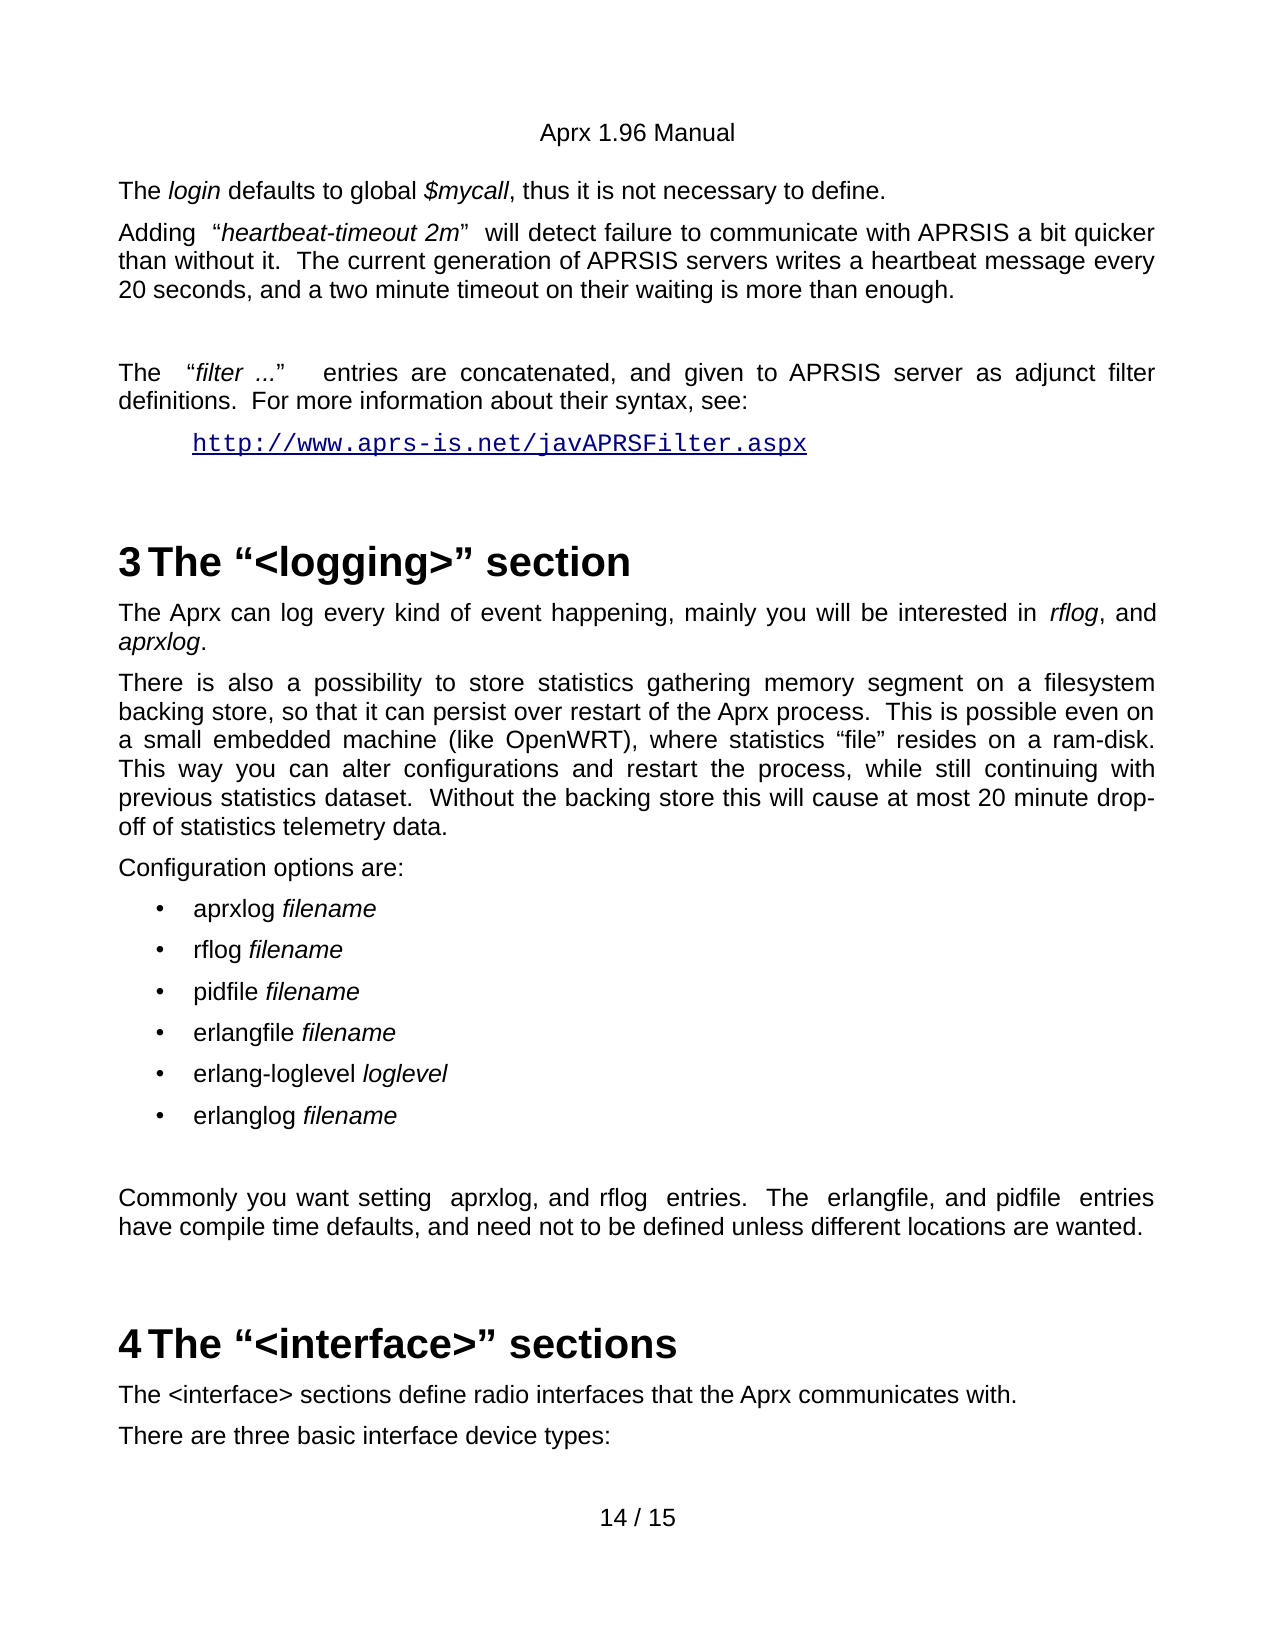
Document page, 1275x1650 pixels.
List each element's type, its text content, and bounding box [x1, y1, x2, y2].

text Commonly you want setting aprxlog, and rflog entries. The erlangfile, and pidfile entries have compile time defaults, and need not to be defined unless different locations are wanted. [118, 1183, 1157, 1241]
list erlangfile filename [156, 1018, 1157, 1047]
text There is also a possibility to store statistics gathering memory segment on a filesystem backing store, so that it can persist over restart of the Aprx process. This is possible even on a small embedded machine (like OpenWRT), where statistics “file” resides on a ram-disk. This way you can alter configurations and restart the process, while still continuing with previous statistics dataset. Without the backing store this will cause at most 20 minute drop-off of statistics telemetry data. [118, 668, 1157, 840]
subtitle The “<logging>” section [118, 537, 1157, 585]
list erlang-loglevel loglevel [156, 1059, 1157, 1088]
text http://www.aprs-is.net/javAPRSFilter.aspx [118, 428, 1157, 458]
text The login defaults to global $mycall, thus it is not necessary to define. [118, 176, 1157, 205]
text The <interface> sections define radio interfaces that the Aprx communicates with. [118, 1380, 1157, 1409]
list erlanglog filename [156, 1101, 1157, 1129]
subtitle The “<interface>” sections [118, 1319, 1157, 1367]
list pidfile filename [156, 977, 1157, 1006]
text There are three basic interface device types: [118, 1421, 1157, 1450]
list aprxlog filename [156, 894, 1157, 923]
text Adding “heartbeat-timeout 2m” will detect failure to communicate with APRSIS a bit quicker than without it. The current generation of APRSIS servers writes a heartbeat message every 20 seconds, and a two minute timeout on their waiting is more than enough. [118, 218, 1157, 304]
text The “filter ...” entries are concatenated, and given to APRSIS server as adjunct filter definitions. For more information about their syntax, see: [118, 358, 1157, 415]
list rflog filename [156, 935, 1157, 964]
text Configuration options are: [118, 853, 1157, 881]
text The Aprx can log every kind of event happening, mainly you will be interested in rflog, and aprxlog. [118, 598, 1157, 655]
